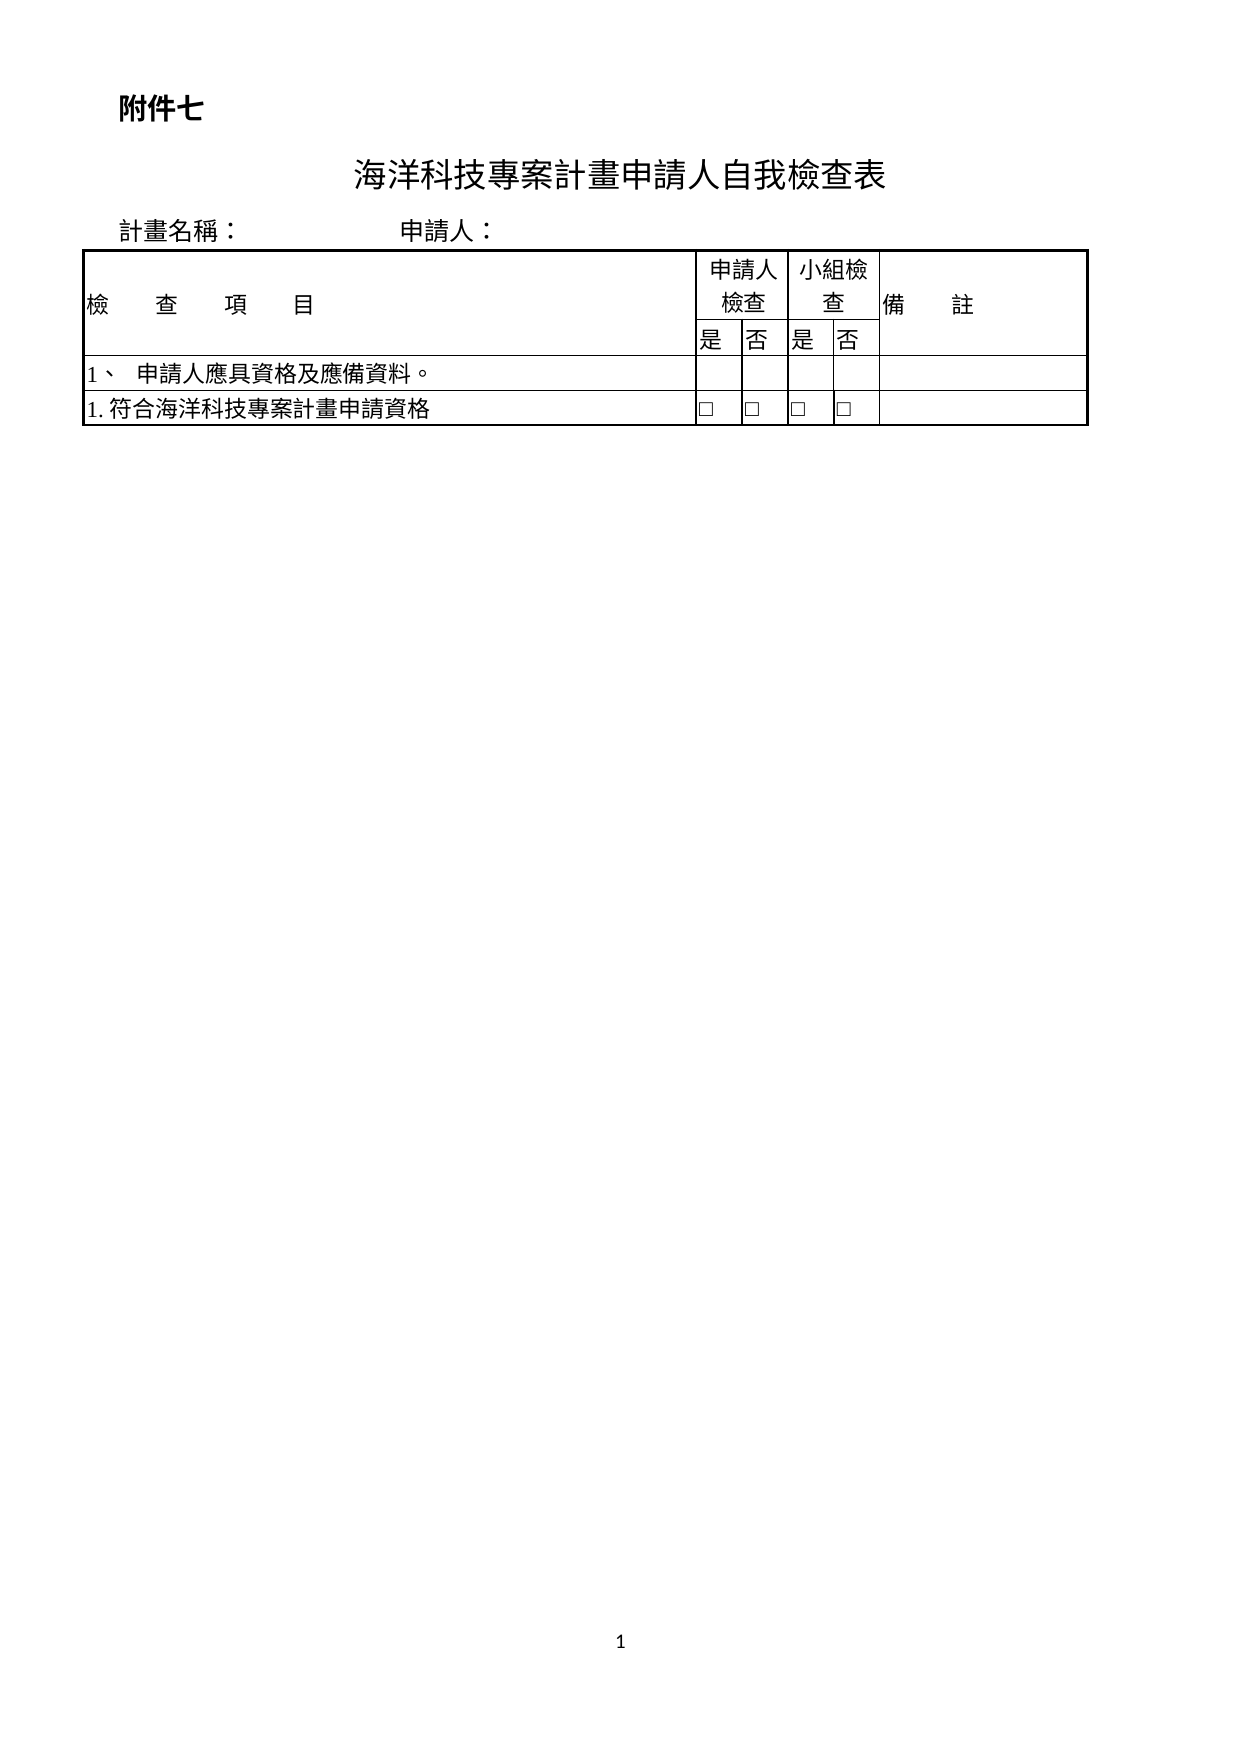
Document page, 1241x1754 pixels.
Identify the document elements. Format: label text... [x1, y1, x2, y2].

table_header 檢 查 項 目 [85, 252, 695, 355]
table_cell [880, 391, 1086, 424]
table_cell [743, 356, 787, 389]
table_cell [697, 356, 741, 389]
table_cell 申請人應具資格及應備資料。 [85, 356, 695, 389]
table_cell 否 [743, 320, 787, 355]
table_cell 是 [789, 320, 833, 355]
table_cell 1. 符合海洋科技專案計畫申請資格 [85, 391, 695, 424]
table_cell 是 [697, 320, 741, 355]
table_cell [834, 356, 879, 389]
table_header 備 註 [880, 252, 1086, 355]
table_cell □ [697, 391, 741, 424]
text 海洋科技專案計畫申請人自我檢查表 [118, 148, 1122, 197]
table_cell [789, 356, 833, 389]
table_cell □ [789, 391, 833, 424]
text 附件七、申請人自我檢查表 [118, 85, 1122, 128]
table_header 申請人 檢查 [697, 252, 787, 318]
table_cell [880, 356, 1086, 389]
table_header 小組檢查 [789, 252, 879, 318]
table_cell □ [743, 391, 787, 424]
text 計畫名稱： 申請人： [118, 207, 1122, 249]
table_cell 否 [834, 320, 879, 355]
table_cell □ [835, 391, 879, 424]
